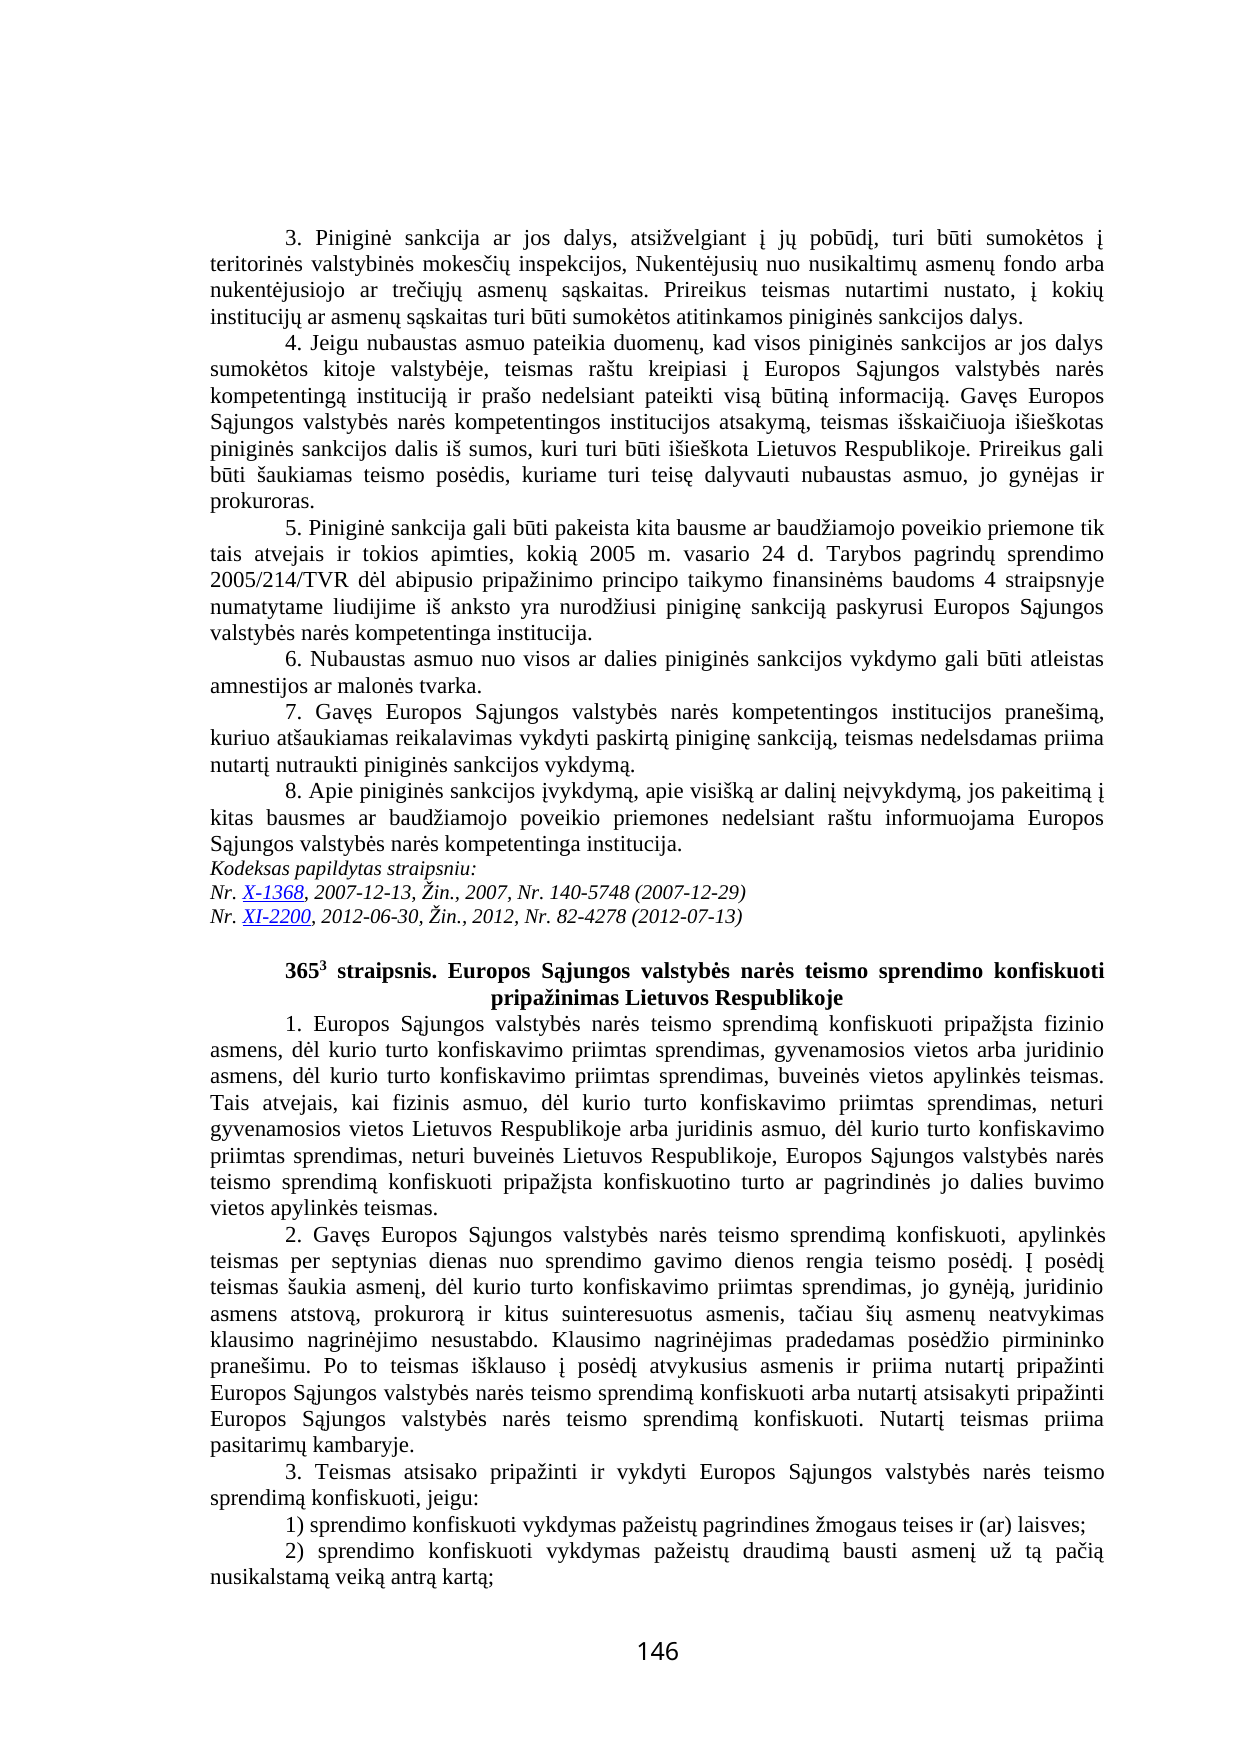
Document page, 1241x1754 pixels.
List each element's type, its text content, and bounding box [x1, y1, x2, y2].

text 1. Europos Sąjungos valstybės narės teismo sprendimą konfiskuoti pripažįsta fizinio asmens, dėl kurio turto konfiskavimo priimtas sprendimas, gyvenamosios vietos arba juridinio asmens, dėl kurio turto konfiskavimo priimtas sprendimas, buveinės vietos apylinkės teismas. Tais atvejais, kai fizinis asmuo, dėl kurio turto konfiskavimo priimtas sprendimas, neturi gyvenamosios vietos Lietuvos Respublikoje arba juridinis asmuo, dėl kurio turto konfiskavimo priimtas sprendimas, neturi buveinės Lietuvos Respublikoje, Europos Sąjungos valstybės narės teismo sprendimą konfiskuoti pripažįsta konfiskuotino turto ar pagrindinės jo dalies buvimo vietos apylinkės teismas. [210, 1010, 1106, 1221]
text 5. Piniginė sankcija gali būti pakeista kita bausme ar baudžiamojo poveikio priemone tik tais atvejais ir tokios apimties, kokią 2005 m. vasario 24 d. Tarybos pagrindų sprendimo 2005/214/TVR dėl abipusio pripažinimo principo taikymo finansinėms baudoms 4 straipsnyje numatytame liudijime iš anksto yra nurodžiusi piniginę sankciją paskyrusi Europos Sąjungos valstybės narės kompetentinga institucija. [210, 514, 1106, 645]
text 1) sprendimo konfiskuoti vykdymas pažeistų pagrindines žmogaus teises ir (ar) laisves; [210, 1511, 1106, 1537]
text 2. Gavęs Europos Sąjungos valstybės narės teismo sprendimą konfiskuoti, apylinkės teismas per septynias dienas nuo sprendimo gavimo dienos rengia teismo posėdį. Į posėdį teismas šaukia asmenį, dėl kurio turto konfiskavimo priimtas sprendimas, jo gynėją, juridinio asmens atstovą, prokurorą ir kitus suinteresuotus asmenis, tačiau šių asmenų neatvykimas klausimo nagrinėjimo nesustabdo. Klausimo nagrinėjimas pradedamas posėdžio pirmininko pranešimu. Po to teismas išklauso į posėdį atvykusius asmenis ir priima nutartį pripažinti Europos Sąjungos valstybės narės teismo sprendimą konfiskuoti arba nutartį atsisakyti pripažinti Europos Sąjungos valstybės narės teismo sprendimą konfiskuoti. Nutartį teismas priima pasitarimų kambaryje. [210, 1221, 1106, 1458]
text Kodeksas papildytas straipsniu: [210, 856, 1106, 880]
text 4. Jeigu nubaustas asmuo pateikia duomenų, kad visos piniginės sankcijos ar jos dalys sumokėtos kitoje valstybėje, teismas raštu kreipiasi į Europos Sąjungos valstybės narės kompetentingą instituciją ir prašo nedelsiant pateikti visą būtiną informaciją. Gavęs Europos Sąjungos valstybės narės kompetentingos institucijos atsakymą, teismas išskaičiuoja išieškotas piniginės sankcijos dalis iš sumos, kuri turi būti išieškota Lietuvos Respublikoje. Prireikus gali būti šaukiamas teismo posėdis, kuriame turi teisę dalyvauti nubaustas asmuo, jo gynėjas ir prokuroras. [210, 329, 1106, 514]
text 7. Gavęs Europos Sąjungos valstybės narės kompetentingos institucijos pranešimą, kuriuo atšaukiamas reikalavimas vykdyti paskirtą piniginę sankciją, teismas nedelsdamas priima nutartį nutraukti piniginės sankcijos vykdymą. [210, 698, 1106, 777]
text 2) sprendimo konfiskuoti vykdymas pažeistų draudimą bausti asmenį už tą pačią nusikalstamą veiką antrą kartą; [210, 1537, 1106, 1590]
text 3. Teismas atsisako pripažinti ir vykdyti Europos Sąjungos valstybės narės teismo sprendimą konfiskuoti, jeigu: [210, 1458, 1106, 1511]
text Nr. X-1368, 2007-12-13, Žin., 2007, Nr. 140-5748 (2007-12-29) [210, 880, 1106, 904]
text 3653 straipsnis. Europos Sąjungos valstybės narės teismo sprendimo konfiskuoti pripažinimas Lietuvos Respublikoje [285, 957, 1106, 1010]
text 3. Piniginė sankcija ar jos dalys, atsižvelgiant į jų pobūdį, turi būti sumokėtos į teritorinės valstybinės mokesčių inspekcijos, Nukentėjusių nuo nusikaltimų asmenų fondo arba nukentėjusiojo ar trečiųjų asmenų sąskaitas. Prireikus teismas nutartimi nustato, į kokių institucijų ar asmenų sąskaitas turi būti sumokėtos atitinkamos piniginės sankcijos dalys. [210, 224, 1106, 329]
text Nr. XI-2200, 2012-06-30, Žin., 2012, Nr. 82-4278 (2012-07-13) [210, 904, 1106, 928]
text 6. Nubaustas asmuo nuo visos ar dalies piniginės sankcijos vykdymo gali būti atleistas amnestijos ar malonės tvarka. [210, 645, 1106, 698]
text 8. Apie piniginės sankcijos įvykdymą, apie visišką ar dalinį neįvykdymą, jos pakeitimą į kitas bausmes ar baudžiamojo poveikio priemones nedelsiant raštu informuojama Europos Sąjungos valstybės narės kompetentinga institucija. [210, 777, 1106, 856]
